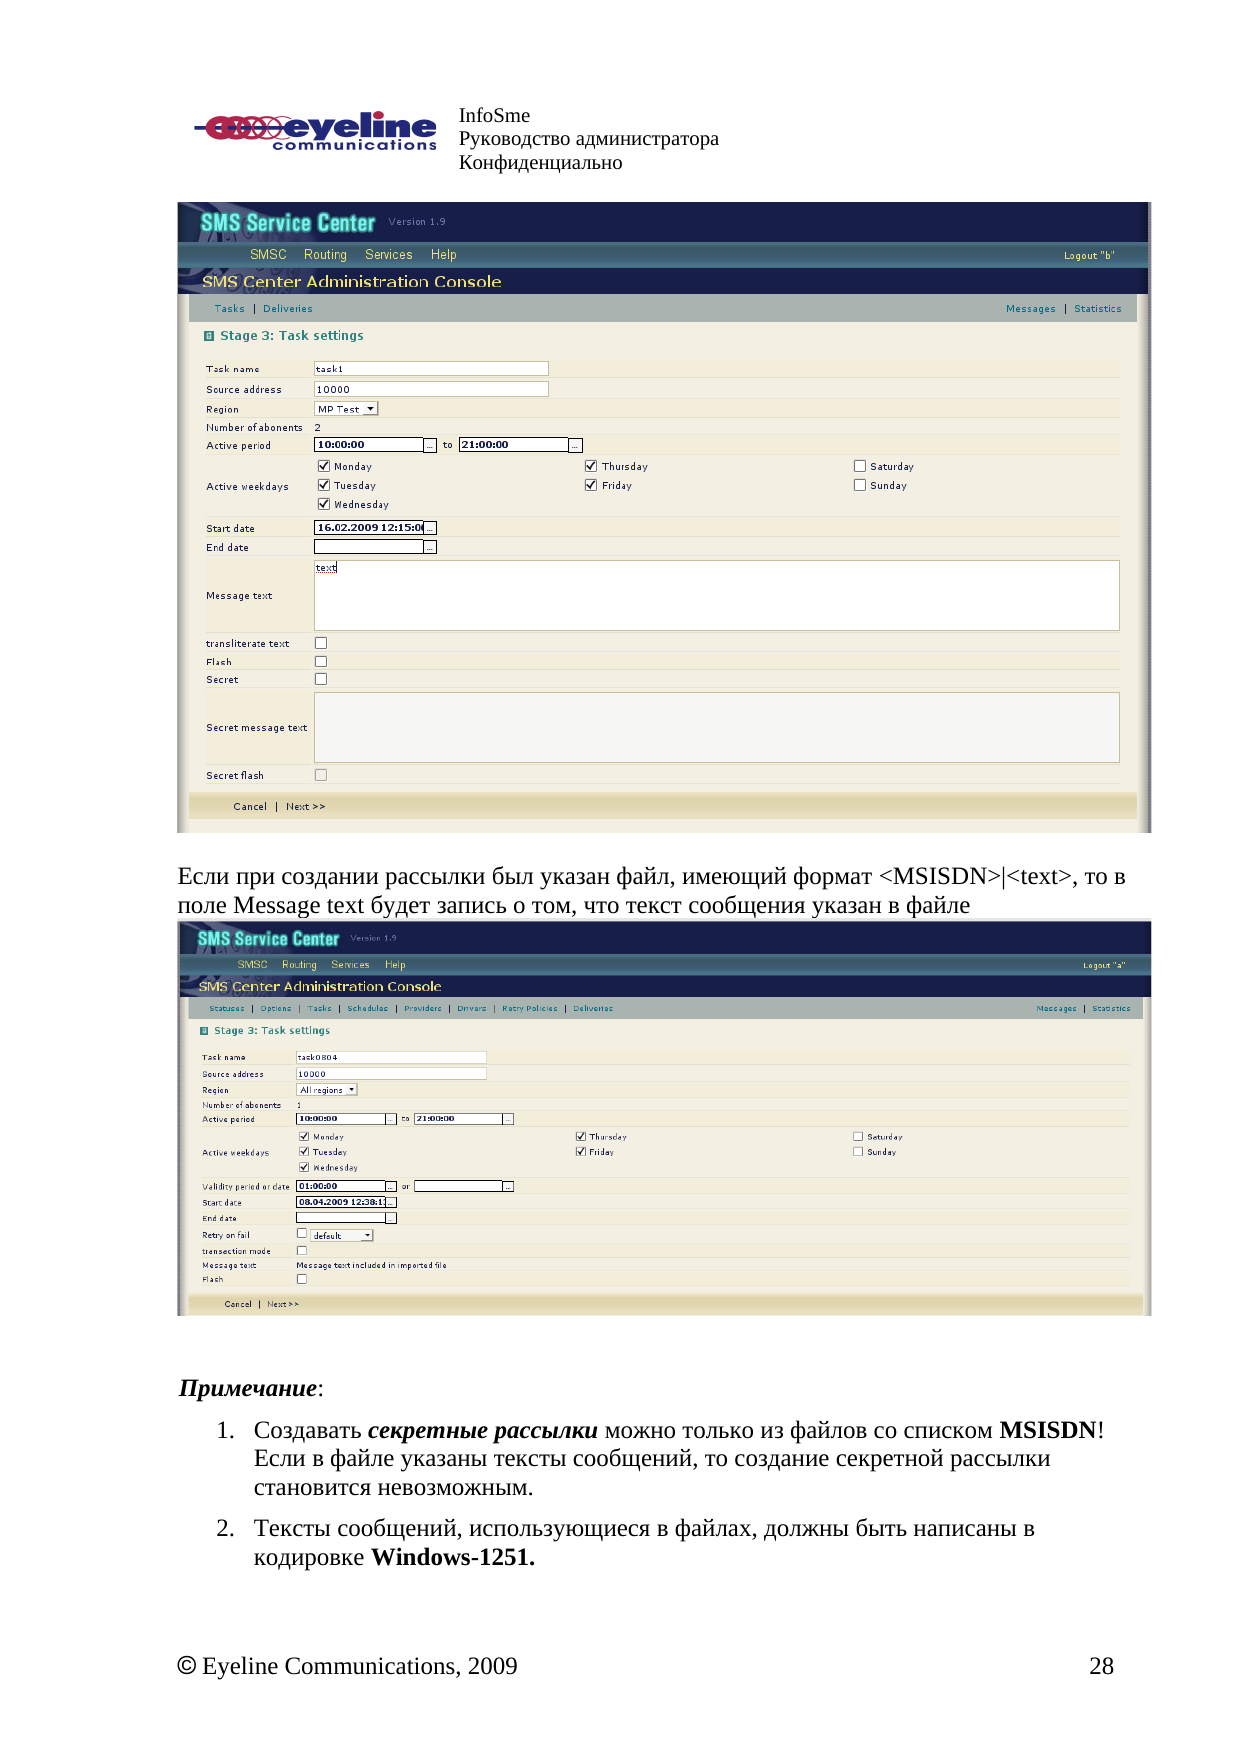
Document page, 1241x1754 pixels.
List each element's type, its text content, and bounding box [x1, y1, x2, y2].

text Примечание: [178, 1373, 1150, 1402]
list Создавать секретные рассылки можно только из файлов со списком MSISDN! Если в файле указаны тексты сообщений, то создание секретной рассылки становится невозможным. [216, 1415, 1150, 1501]
text Если при создании рассылки был указан файл, имеющий формат <MSISDN>|<text>, то в поле Message text будет запись о том, что текст сообщения указан в файле [177, 861, 1152, 918]
picture [177, 918, 1152, 1316]
picture [177, 202, 1152, 833]
list Тексты сообщений, использующиеся в файлах, должны быть написаны в кодировке Windows-1251. [216, 1513, 1150, 1571]
picture [194, 111, 437, 150]
